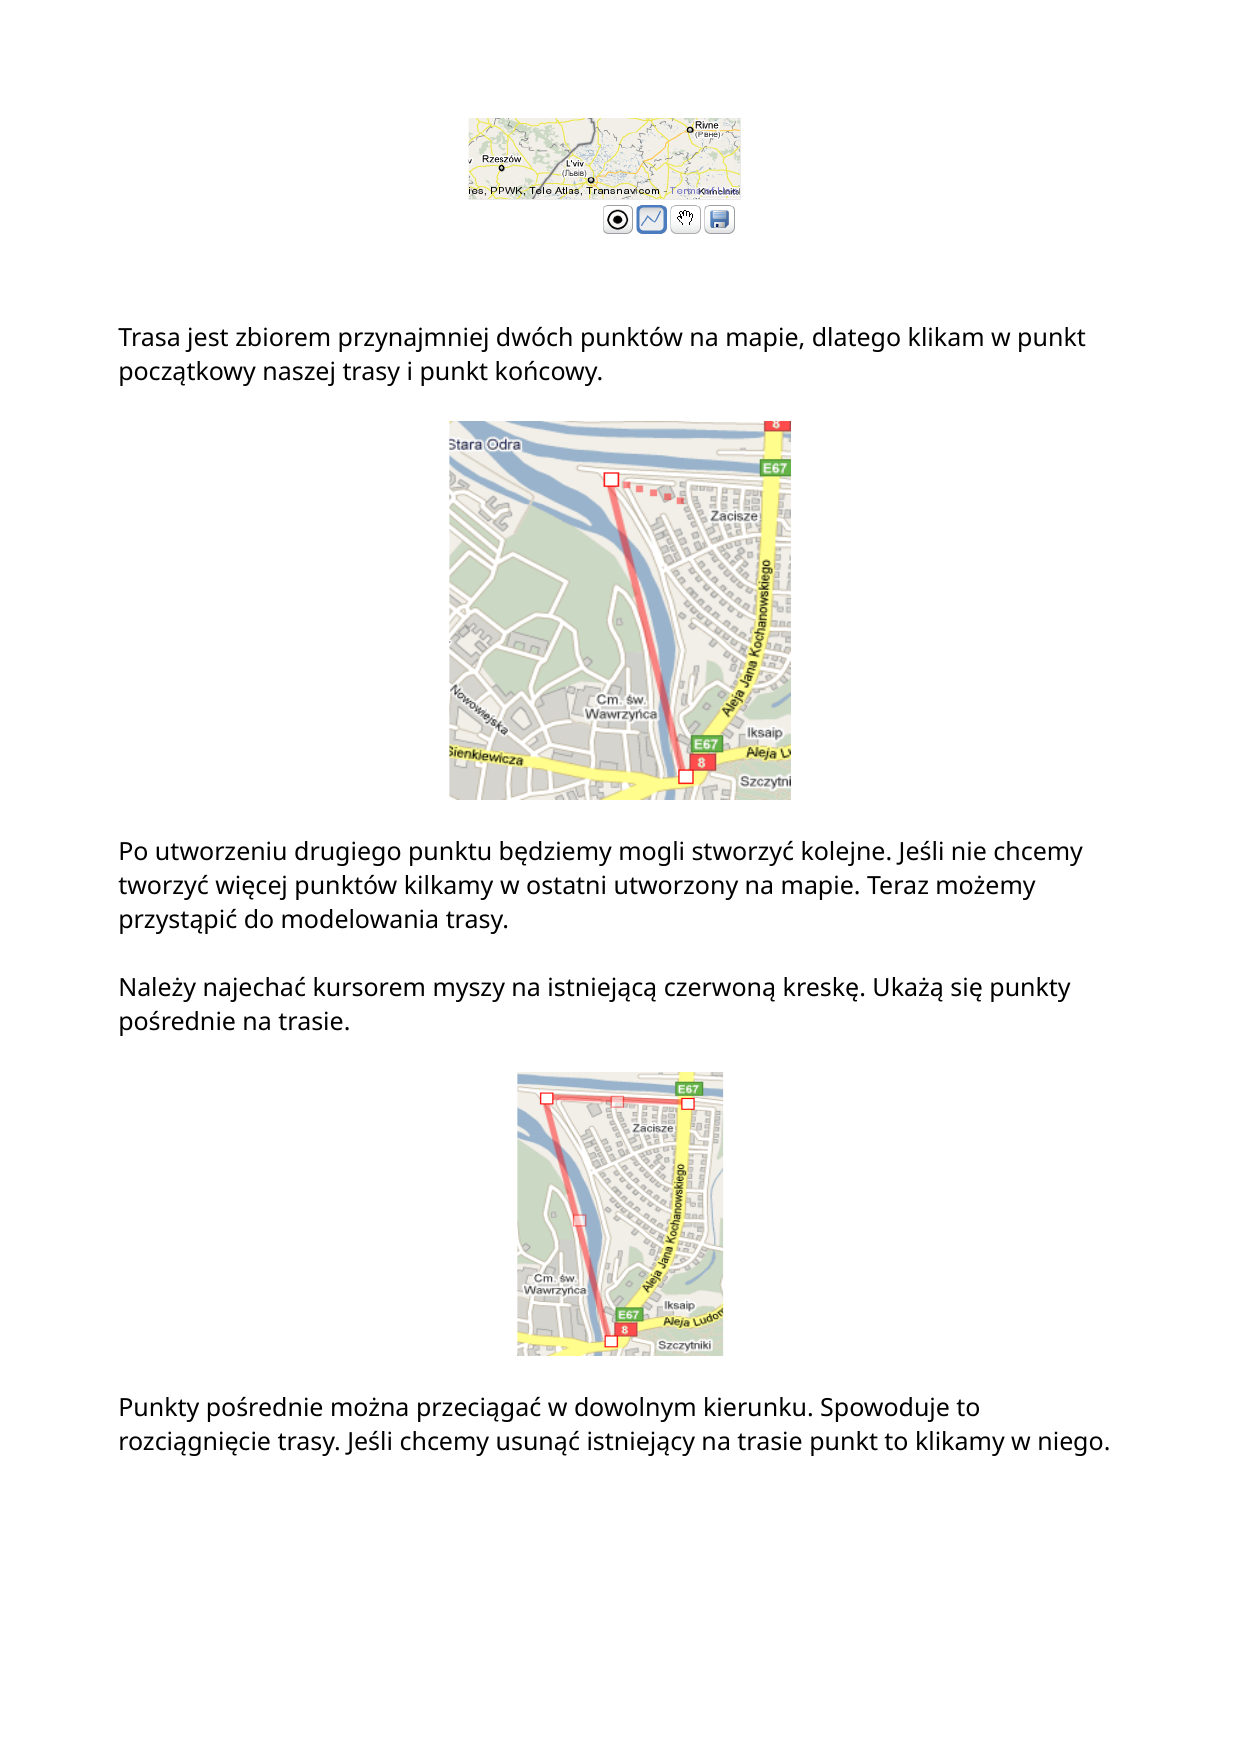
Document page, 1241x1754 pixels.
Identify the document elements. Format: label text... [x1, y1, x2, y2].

text Po utworzeniu drugiego punktu będziemy mogli stworzyć kolejne. Jeśli nie chcemy tworzyć więcej punktów kilkamy w ostatni utworzony na mapie. Teraz możemy przystąpić do modelowania trasy. [118, 834, 1122, 936]
picture [468, 118, 772, 251]
text Należy najechać kursorem myszy na istniejącą czerwoną kreskę. Ukażą się punkty pośrednie na trasie. [118, 970, 1122, 1038]
text Trasa jest zbiorem przynajmniej dwóch punktów na mapie, dlatego klikam w punkt początkowy naszej trasy i punkt końcowy. [118, 319, 1122, 387]
text Punkty pośrednie można przeciągać w dowolnym kierunku. Spowoduje to rozciągnięcie trasy. Jeśli chcemy usunąć istniejący na trasie punkt to klikamy w niego. [118, 1389, 1122, 1457]
picture [517, 1072, 724, 1356]
picture [449, 421, 791, 800]
